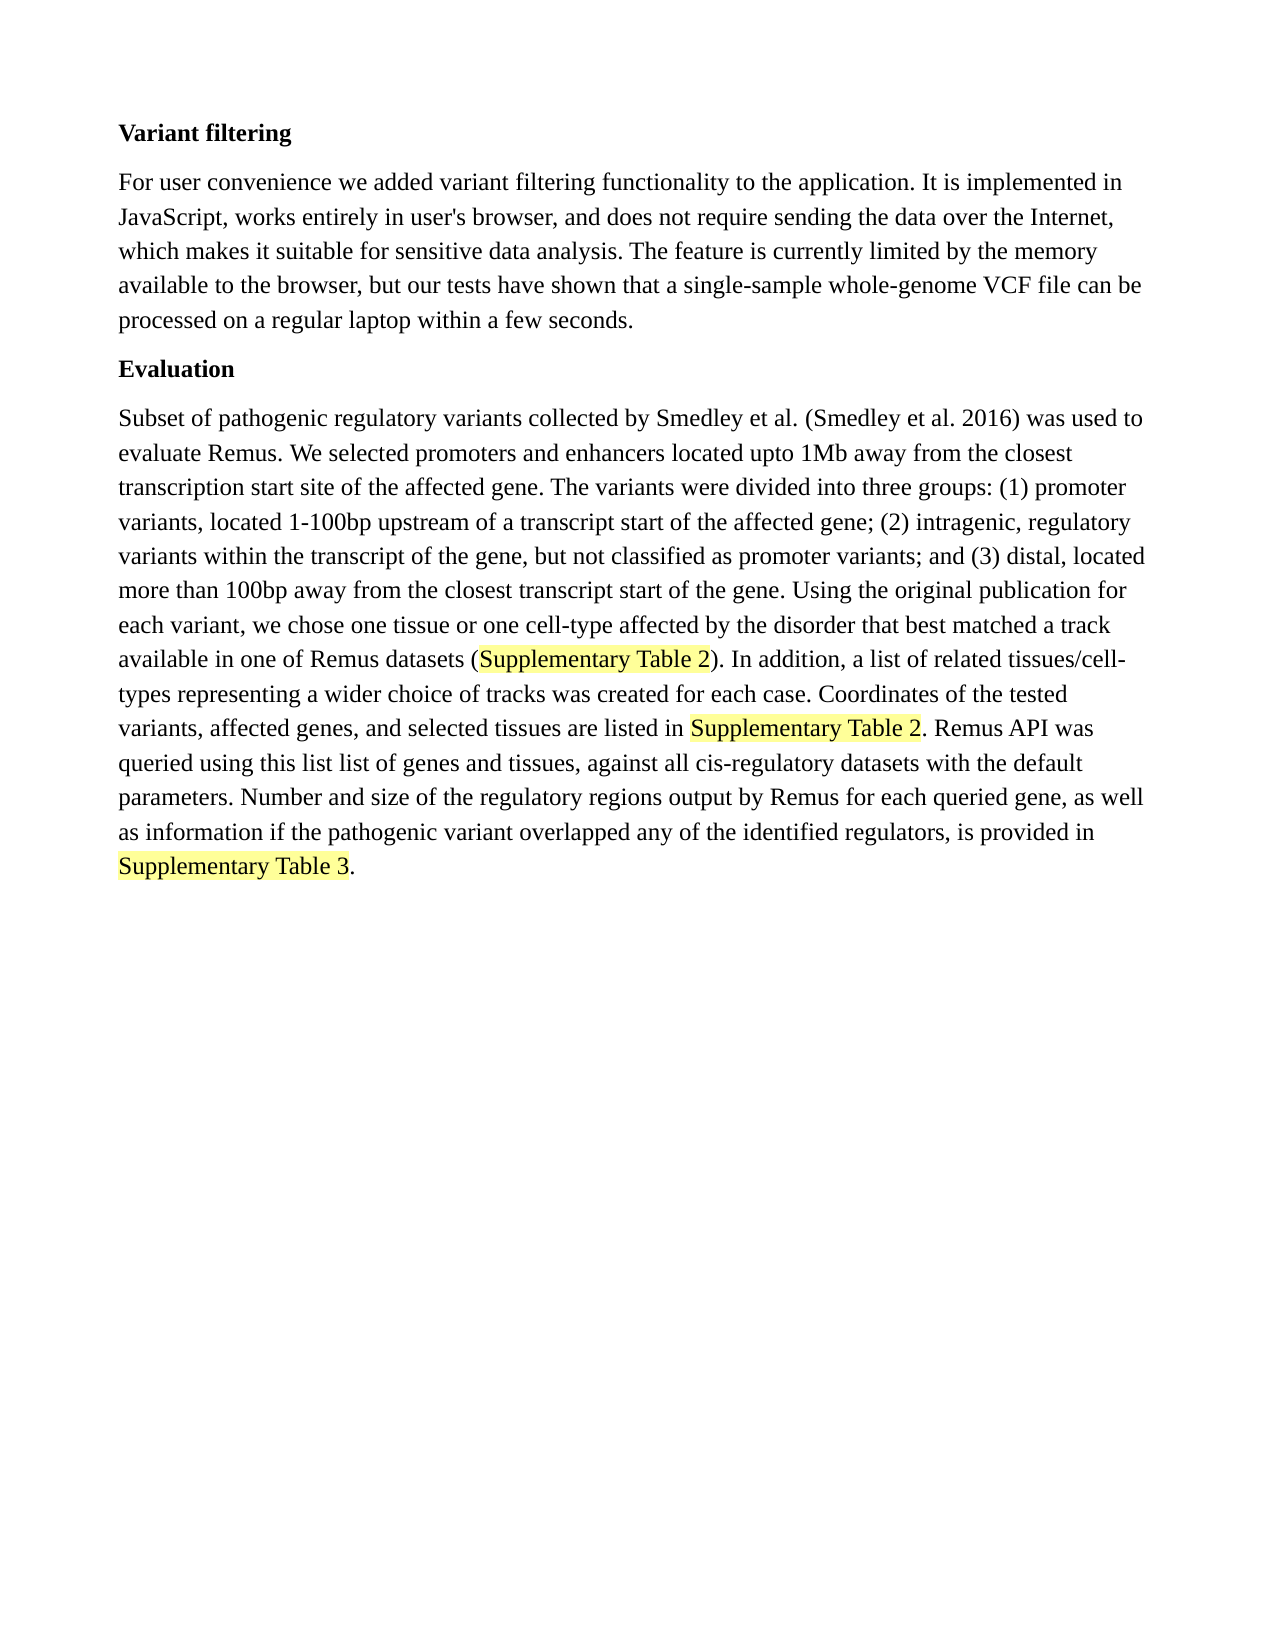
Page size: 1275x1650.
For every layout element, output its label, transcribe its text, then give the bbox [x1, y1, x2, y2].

text Subset of pathogenic regulatory variants collected by Smedley et al. (Smedley et al. 2016) was used to evaluate Remus. We selected promoters and enhancers located upto 1Mb away from the closest transcription start site of the affected gene. The variants were divided into three groups: (1) promoter variants, located 1-100bp upstream of a transcript start of the affected gene; (2) intragenic, regulatory variants within the transcript of the gene, but not classified as promoter variants; and (3) distal, located more than 100bp away from the closest transcript start of the gene. Using the original publication for each variant, we chose one tissue or one cell-type affected by the disorder that best matched a track available in one of Remus datasets (Supplementary Table 2). In addition, a list of related tissues/cell-types representing a wider choice of tracks was created for each case. Coordinates of the tested variants, affected genes, and selected tissues are listed in Supplementary Table 2. Remus API was queried using this list list of genes and tissues, against all cis-regulatory datasets with the default parameters. Number and size of the regulatory regions output by Remus for each queried gene, as well as information if the pathogenic variant overlapped any of the identified regulators, is provided in Supplementary Table 3. [118, 403, 1157, 880]
text Evaluation [118, 354, 1157, 383]
text For user convenience we added variant filtering functionality to the application. It is implemented in JavaScript, works entirely in user's browser, and does not require sending the data over the Internet, which makes it suitable for sensitive data analysis. The feature is currently limited by the memory available to the browser, but our tests have shown that a single-sample whole-genome VCF file can be processed on a regular laptop within a few seconds. [118, 167, 1157, 334]
text Variant filtering [118, 118, 1157, 147]
